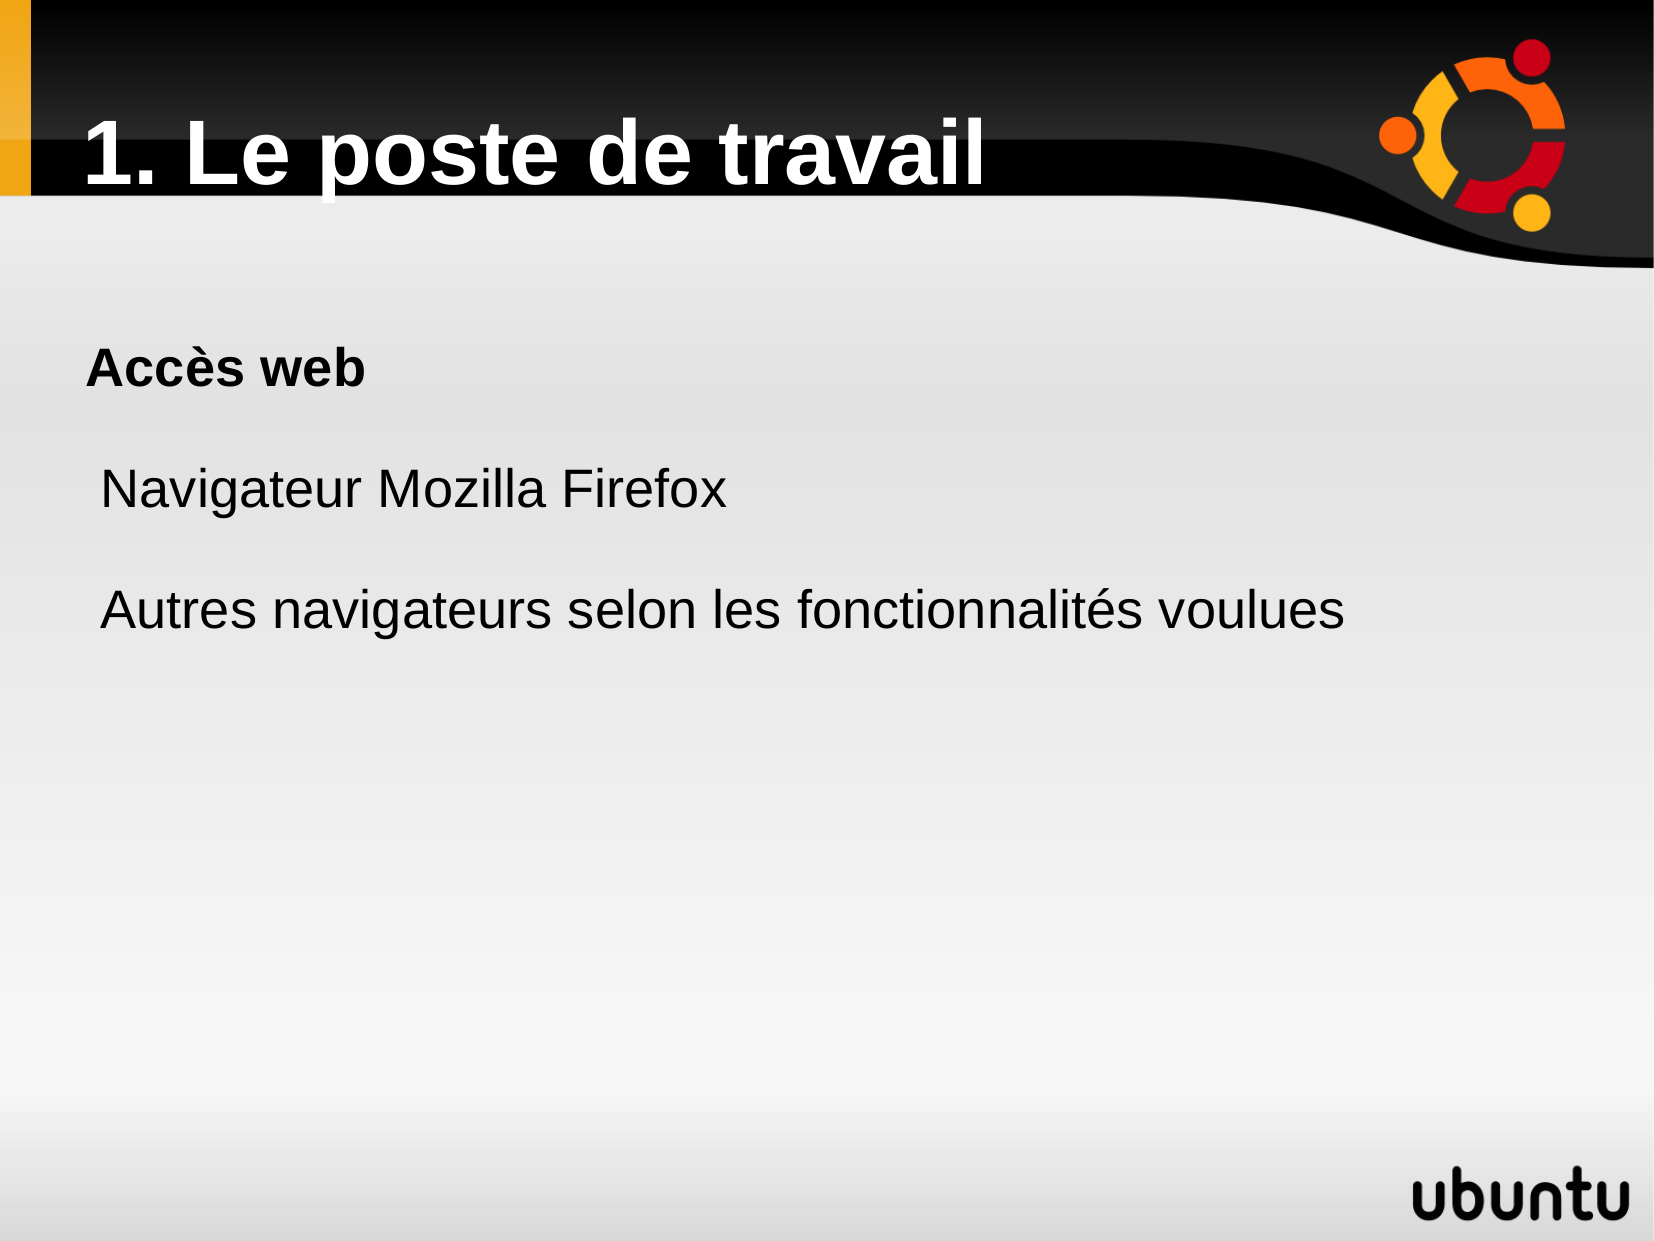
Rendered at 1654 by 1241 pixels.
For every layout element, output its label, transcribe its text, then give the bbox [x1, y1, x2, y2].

text_box Accès web Navigateur Mozilla Firefox Autres navigateurs selon les fonctionnalités voulues [70, 330, 1585, 688]
title 1. Le poste de travail [82, 49, 1571, 257]
picture [0, 0, 1654, 1241]
